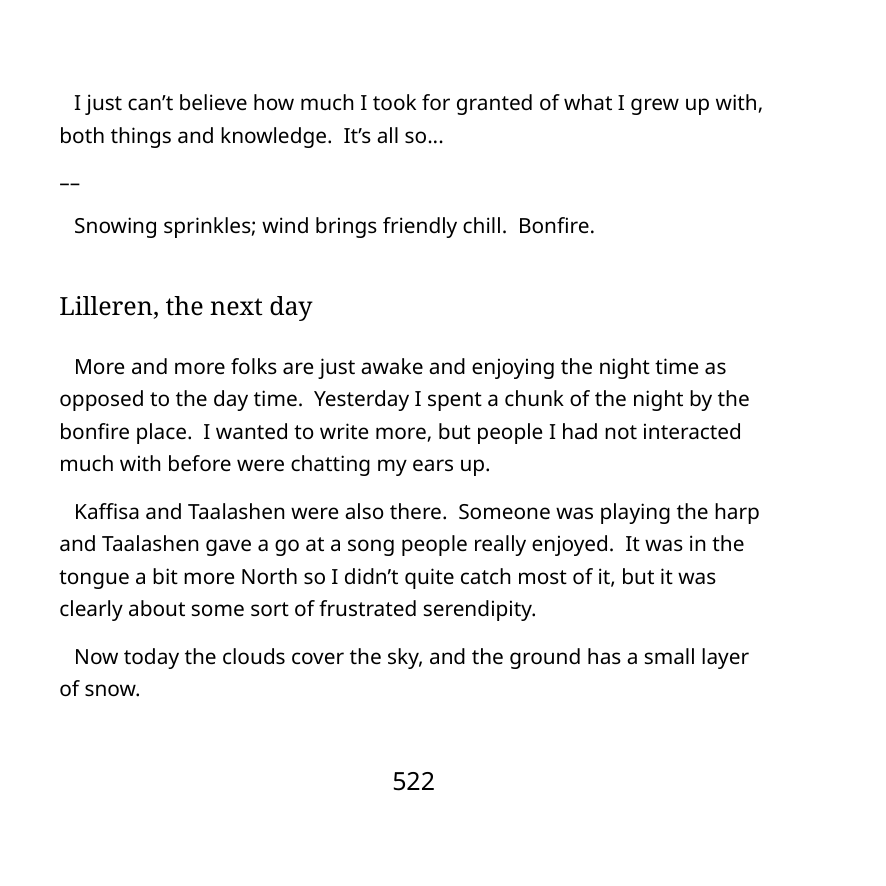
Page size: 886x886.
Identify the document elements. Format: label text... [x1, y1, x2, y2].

text I just can’t believe how much I took for granted of what I grew up with, both things and knowledge. It’s all so... [59, 88, 768, 149]
subtitle Lilleren, the next day [59, 288, 768, 322]
text Kaffisa and Taalashen were also there. Someone was playing the harp and Taalashen gave a go at a song people really enjoyed. It was in the tongue a bit more North so I didn’t quite catch most of it, but it was clearly about some sort of frustrated serendipity. [59, 497, 768, 623]
text Now today the clouds cover the sky, and the ground has a small layer of snow. [59, 642, 768, 703]
text Snowing sprinkles; wind brings friendly chill. Bonfire. [59, 212, 768, 240]
subtitle –– [59, 168, 768, 197]
text More and more folks are just awake and enjoying the night time as opposed to the day time. Yesterday I spent a chunk of the night by the bonfire place. I wanted to write more, but people I had not interacted much with before were chatting my ears up. [59, 352, 768, 478]
